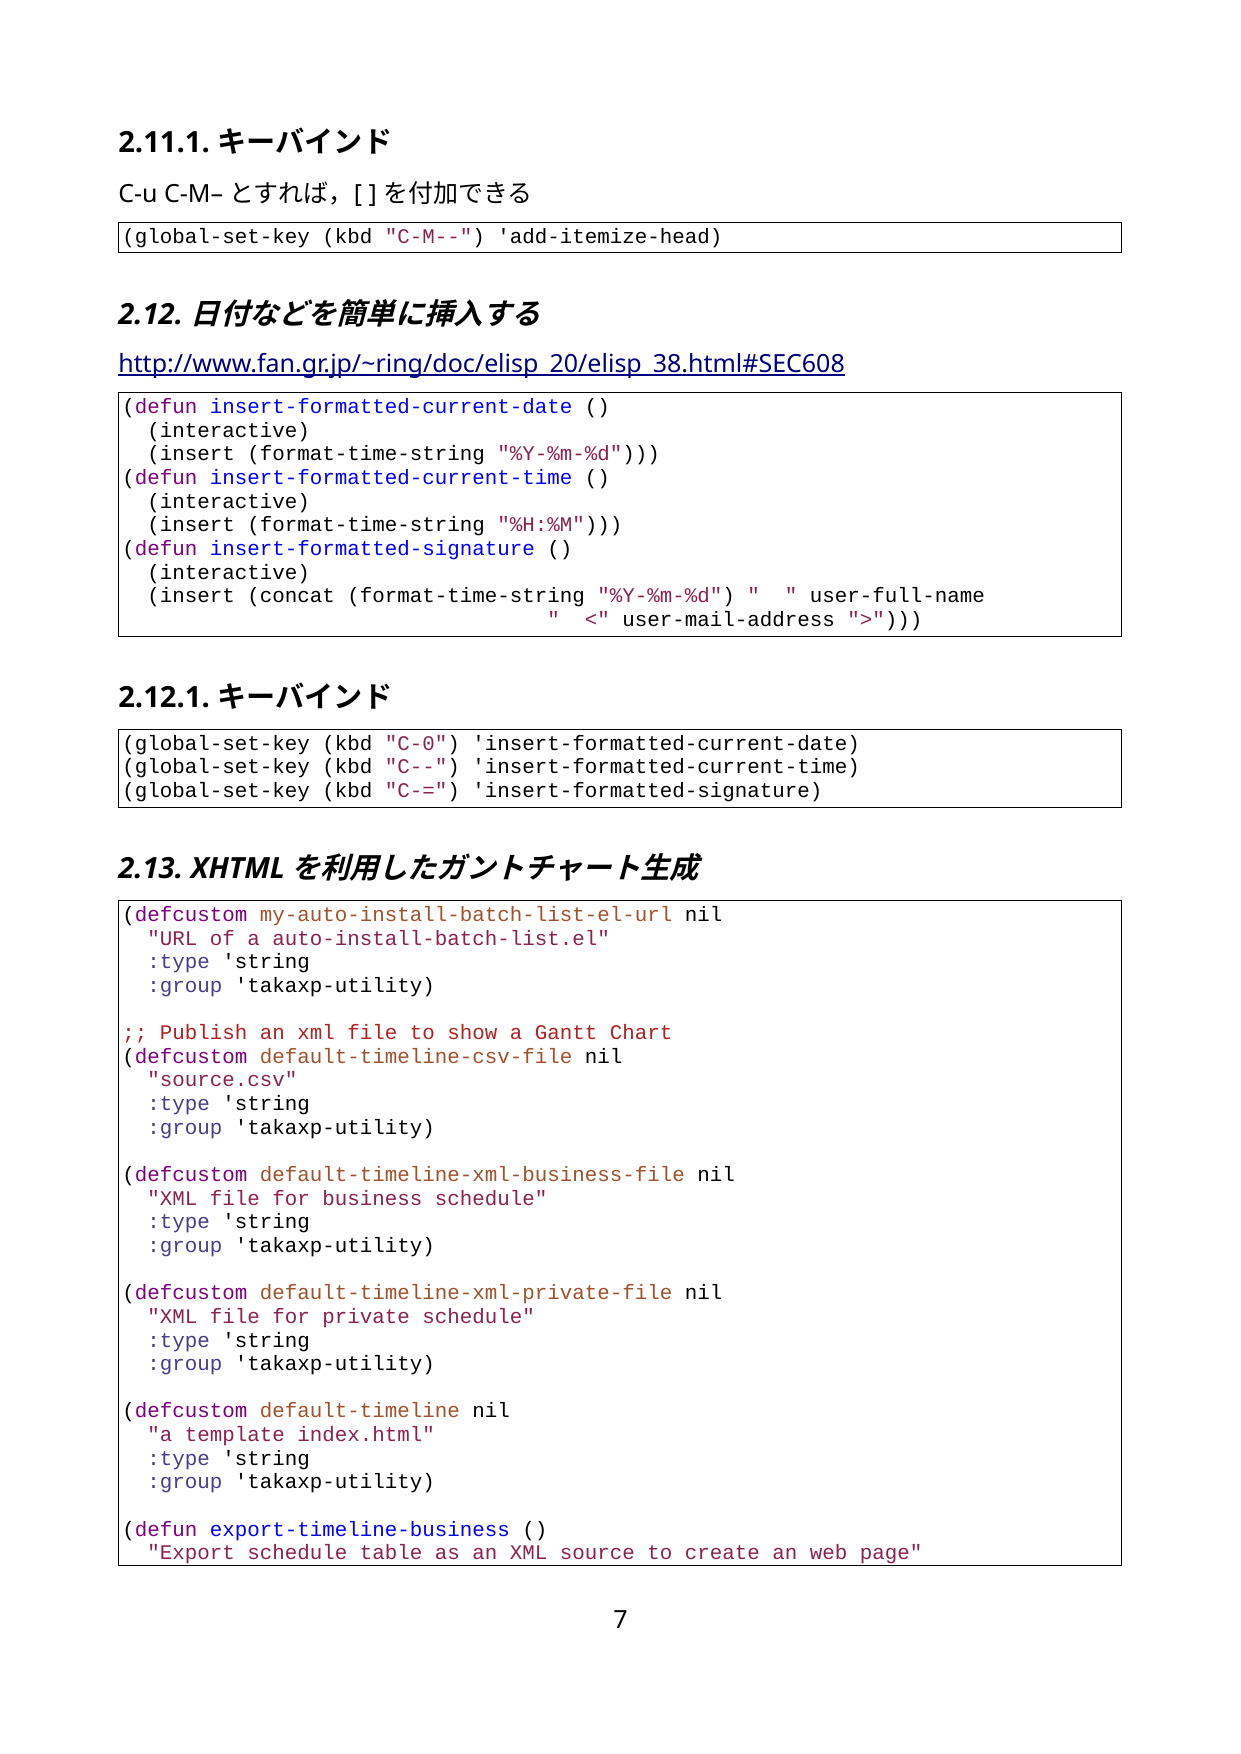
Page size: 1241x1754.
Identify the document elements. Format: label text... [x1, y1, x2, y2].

text :group 'takaxp-utility) [119, 1349, 1121, 1373]
subtitle キーバインド [118, 118, 1122, 161]
subtitle 日付などを簡単に挿入する [118, 291, 1122, 333]
text ;; Publish an xml file to show a Gantt Chart [119, 1018, 1121, 1042]
text (insert (format-time-string "%H:%M"))) [119, 510, 1121, 534]
subtitle キーバインド [118, 674, 1122, 716]
text (defcustom default-timeline-xml-private-file nil [119, 1278, 1121, 1302]
text (insert (format-time-string "%Y-%m-%d"))) [119, 439, 1121, 463]
text "a template index.html" [119, 1420, 1121, 1444]
text (global-set-key (kbd "C-0") 'insert-formatted-current-date) [119, 730, 1121, 752]
text (defun insert-formatted-current-date () [119, 393, 1121, 416]
text (insert (concat (format-time-string "%Y-%m-%d") " " user-full-name [119, 581, 1121, 605]
text "XML file for business schedule" [119, 1184, 1121, 1207]
text :group 'takaxp-utility) [119, 971, 1121, 994]
text "source.csv" [119, 1066, 1121, 1089]
text :type 'string [119, 1207, 1121, 1231]
text (defcustom default-timeline-xml-business-file nil [119, 1160, 1121, 1184]
text (defun insert-formatted-current-time () [119, 463, 1121, 487]
text :type 'string [119, 1089, 1121, 1113]
text (interactive) [119, 487, 1121, 510]
text (interactive) [119, 558, 1121, 581]
text :type 'string [119, 1444, 1121, 1467]
text http://www.fan.gr.jp/~ring/doc/elisp_20/elisp_38.html#SEC608 [118, 346, 1122, 380]
text :group 'takaxp-utility) [119, 1231, 1121, 1255]
text (interactive) [119, 416, 1121, 439]
text "Export schedule table as an XML source to create an web page" [119, 1538, 1121, 1565]
text "URL of a auto-install-batch-list.el" [119, 924, 1121, 947]
text " <" user-mail-address ">"))) [119, 605, 1121, 636]
text :group 'takaxp-utility) [119, 1467, 1121, 1491]
text (defcustom my-auto-install-batch-list-el-url nil [119, 901, 1121, 924]
text (global-set-key (kbd "C--") 'insert-formatted-current-time) [119, 752, 1121, 776]
text (defun insert-formatted-signature () [119, 534, 1121, 558]
text "XML file for private schedule" [119, 1302, 1121, 1326]
text (defcustom default-timeline nil [119, 1397, 1121, 1420]
text C-u C-M– とすれば，[ ] を付加できる [118, 173, 1122, 209]
text :type 'string [119, 947, 1121, 971]
text (defcustom default-timeline-csv-file nil [119, 1042, 1121, 1066]
text :group 'takaxp-utility) [119, 1113, 1121, 1136]
text :type 'string [119, 1326, 1121, 1349]
text (defun export-timeline-business () [119, 1515, 1121, 1538]
text (global-set-key (kbd "C-M--") 'add-itemize-head) [119, 223, 1121, 252]
text (global-set-key (kbd "C-=") 'insert-formatted-signature) [119, 776, 1121, 807]
subtitle XHTMLを利用したガントチャート生成 [118, 845, 1122, 887]
